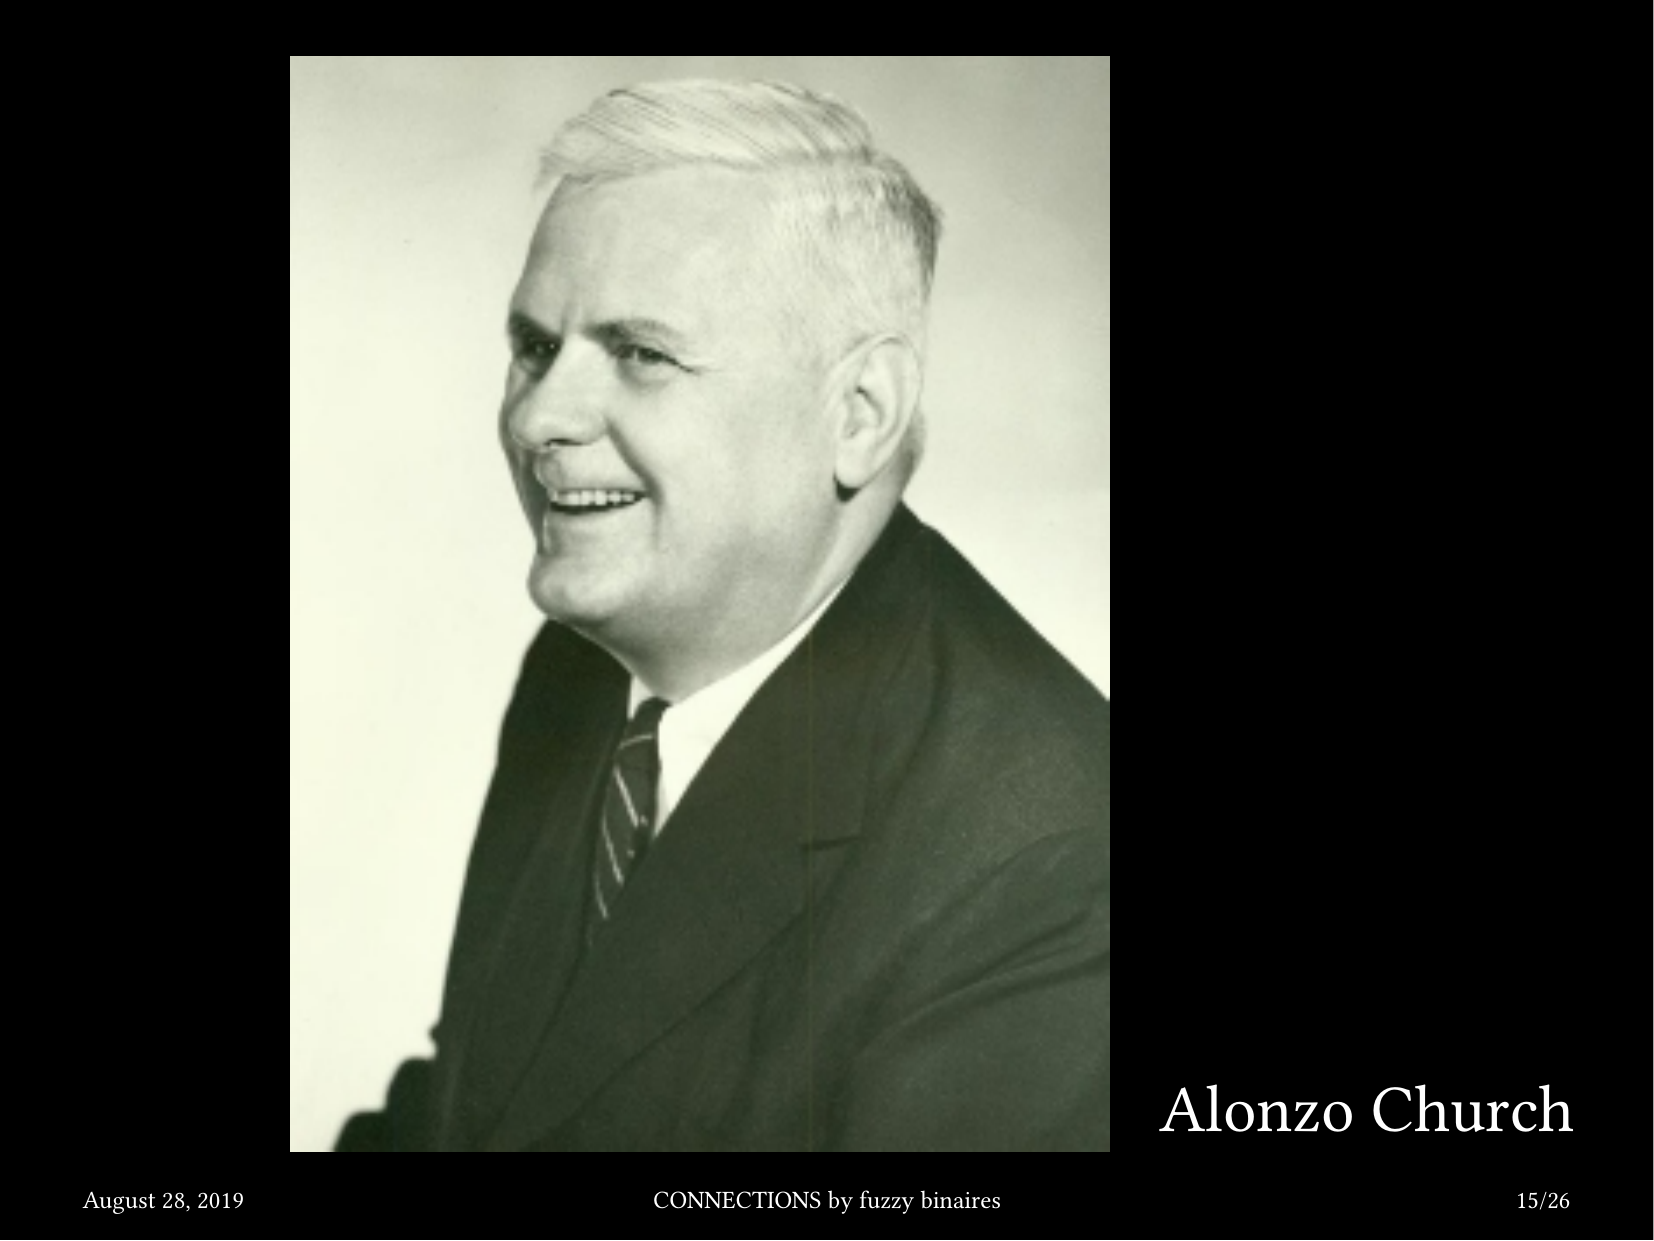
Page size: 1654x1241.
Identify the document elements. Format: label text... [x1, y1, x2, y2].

text_box Alonzo Church [1144, 1063, 1591, 1156]
picture [290, 56, 1110, 1152]
